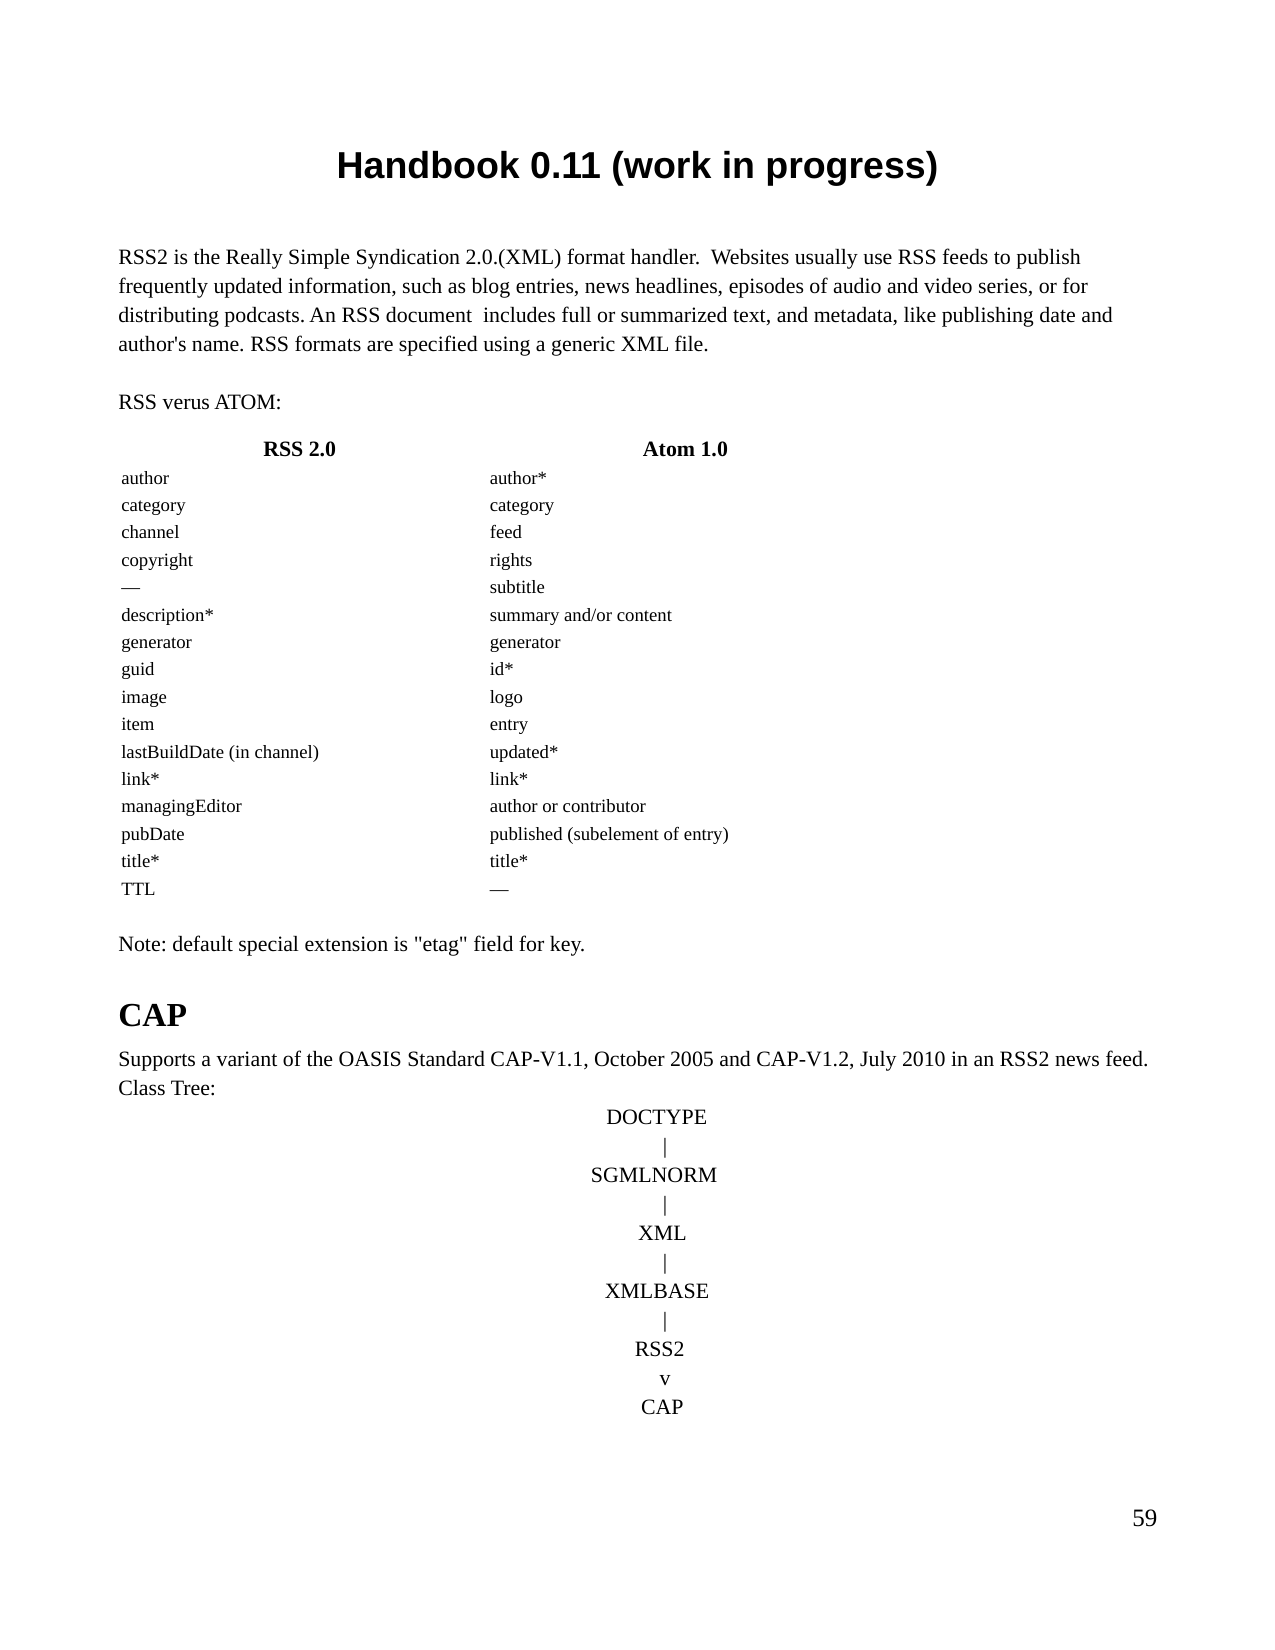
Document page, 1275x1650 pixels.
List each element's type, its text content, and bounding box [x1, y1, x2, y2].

table_cell author or contributor [487, 793, 889, 820]
table_cell item [118, 710, 487, 738]
text RSS2 is the Really Simple Syndication 2.0.(XML) format handler. Websites usually use RSS feeds to publish frequently updated information, such as blog entries, news headlines, episodes of audio and video series, or for distributing podcasts. An RSS document includes full or summarized text, and metadata, like publishing date and author's name. RSS formats are specified using a generic XML file. [118, 244, 1157, 356]
text Supports a variant of the OASIS Standard CAP-V1.1, October 2005 and CAP-V1.2, July 2010 in an RSS2 news feed. [118, 1046, 1157, 1072]
text Class Tree: [118, 1075, 1157, 1101]
table_cell description* [118, 601, 487, 628]
text | [118, 1249, 1157, 1274]
text SGMLNORM [118, 1162, 1157, 1187]
text RSS2 [118, 1336, 1157, 1361]
text XML [118, 1220, 1157, 1245]
table_cell published (subelement of entry) [487, 820, 889, 847]
table_cell link* [487, 765, 889, 792]
table_cell subtitle [487, 573, 889, 601]
text | [118, 1307, 1157, 1332]
text CAP [118, 1394, 1157, 1419]
table_cell author* [487, 464, 889, 491]
table_cell — [118, 573, 487, 601]
table_cell rights [487, 546, 889, 573]
table_cell id* [487, 655, 889, 683]
table_cell generator [487, 628, 889, 655]
table_cell author [118, 464, 487, 491]
text Note: default special extension is "etag" field for key. [118, 931, 1157, 956]
table_cell generator [118, 628, 487, 655]
table_cell managingEditor [118, 793, 487, 820]
table_cell link* [118, 765, 487, 792]
table_cell guid [118, 655, 487, 683]
table_cell channel [118, 519, 487, 546]
table_cell lastBuildDate (in channel) [118, 738, 487, 765]
table_cell summary and/or content [487, 601, 889, 628]
table_cell feed [487, 519, 889, 546]
table_header RSS 2.0 [118, 433, 487, 464]
table_header Atom 1.0 [487, 433, 889, 464]
table_cell category [118, 491, 487, 518]
text | [118, 1133, 1157, 1158]
table_cell category [487, 491, 889, 518]
text v [118, 1365, 1157, 1390]
table_cell title* [118, 847, 487, 874]
table_cell copyright [118, 546, 487, 573]
table_cell — [487, 875, 889, 902]
subtitle CAP [118, 995, 1157, 1034]
table_cell pubDate [118, 820, 487, 847]
table_cell logo [487, 683, 889, 710]
table_cell title* [487, 847, 889, 874]
text | [118, 1191, 1157, 1216]
text DOCTYPE [118, 1104, 1157, 1129]
table_cell image [118, 683, 487, 710]
table_cell TTL [118, 875, 487, 902]
table_cell entry [487, 710, 889, 738]
table_cell updated* [487, 738, 889, 765]
text XMLBASE [118, 1278, 1157, 1303]
text RSS verus ATOM: [118, 389, 1157, 414]
